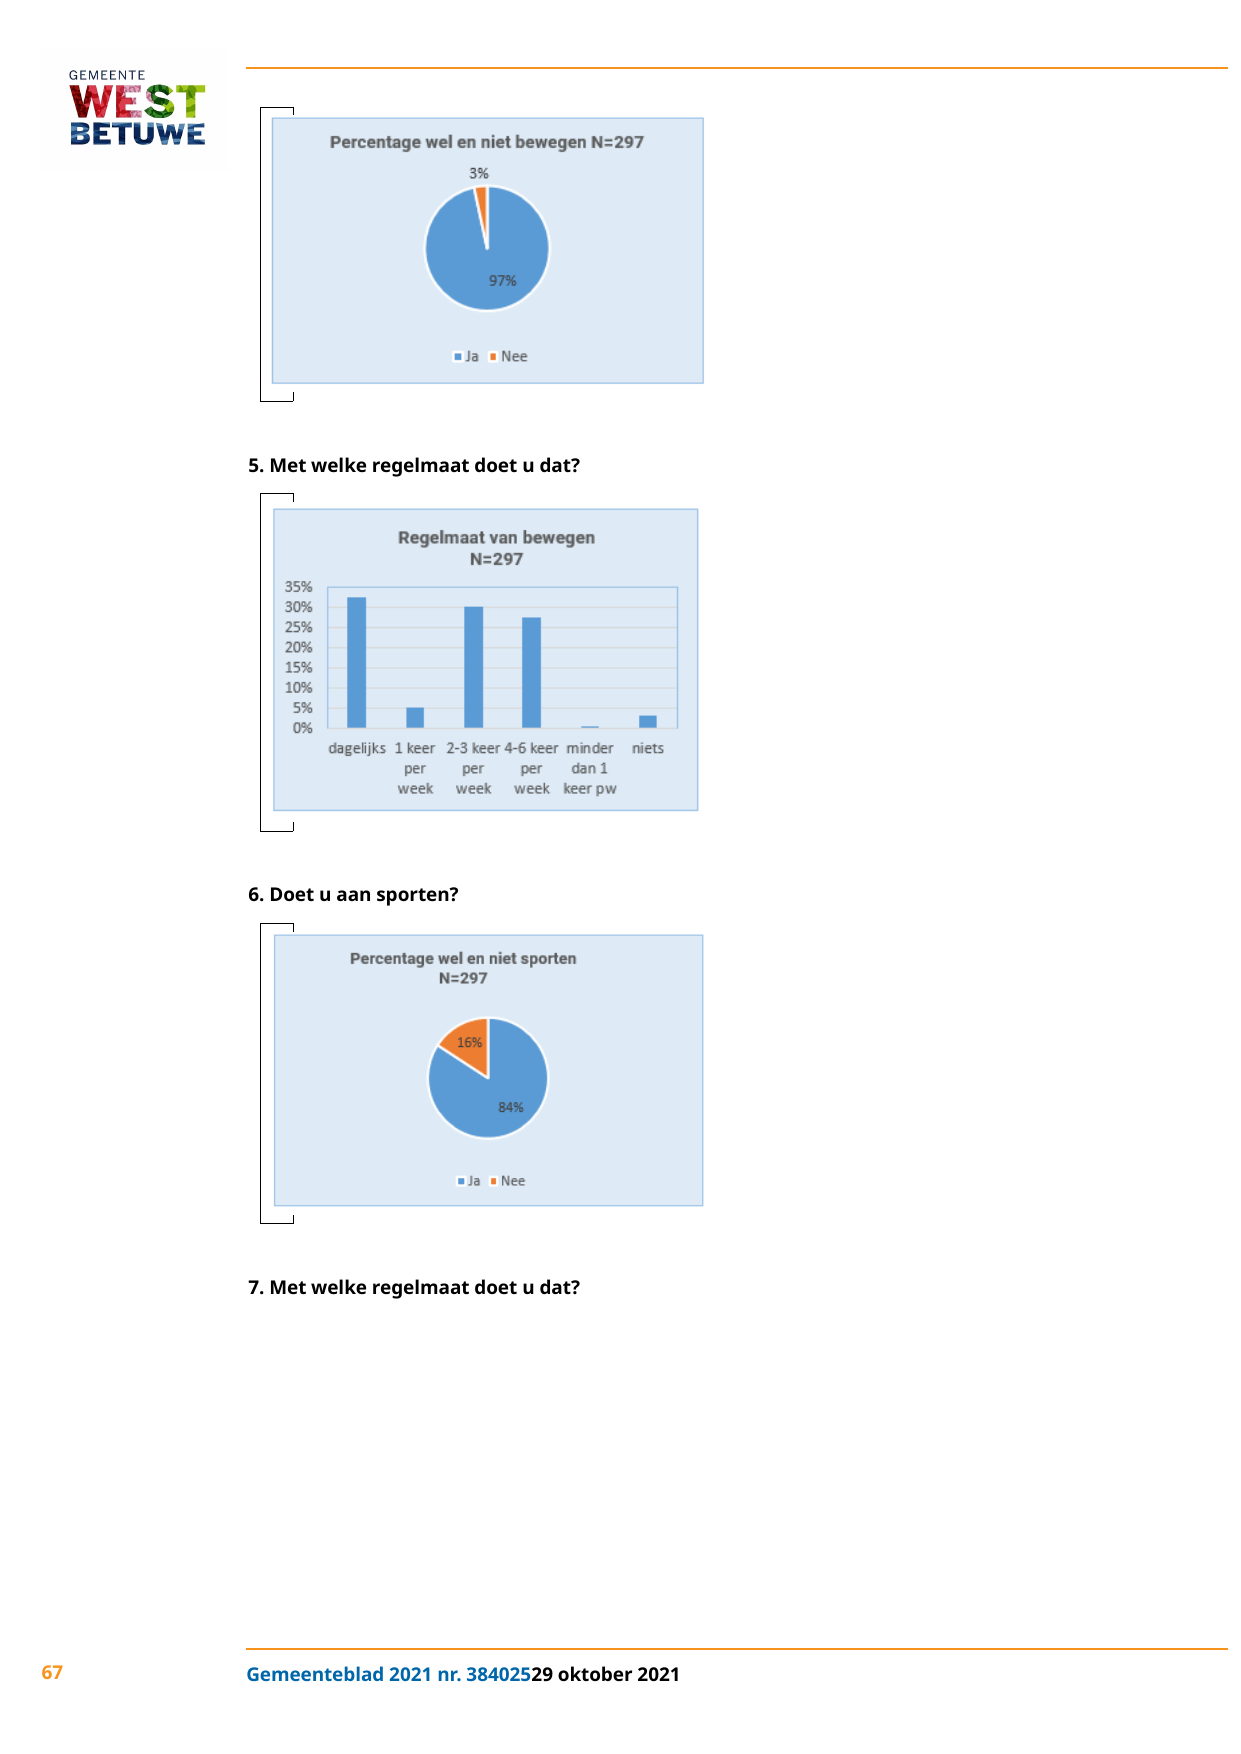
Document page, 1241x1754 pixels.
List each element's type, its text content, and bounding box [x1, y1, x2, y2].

picture [41, 47, 231, 172]
picture [268, 115, 712, 392]
text 7. Met welke regelmaat doet u dat? [248, 1274, 1152, 1300]
picture [268, 502, 712, 822]
picture [268, 932, 712, 1215]
text 6. Doet u aan sporten? [248, 882, 1152, 907]
text 5. Met welke regelmaat doet u dat? [248, 452, 1152, 478]
